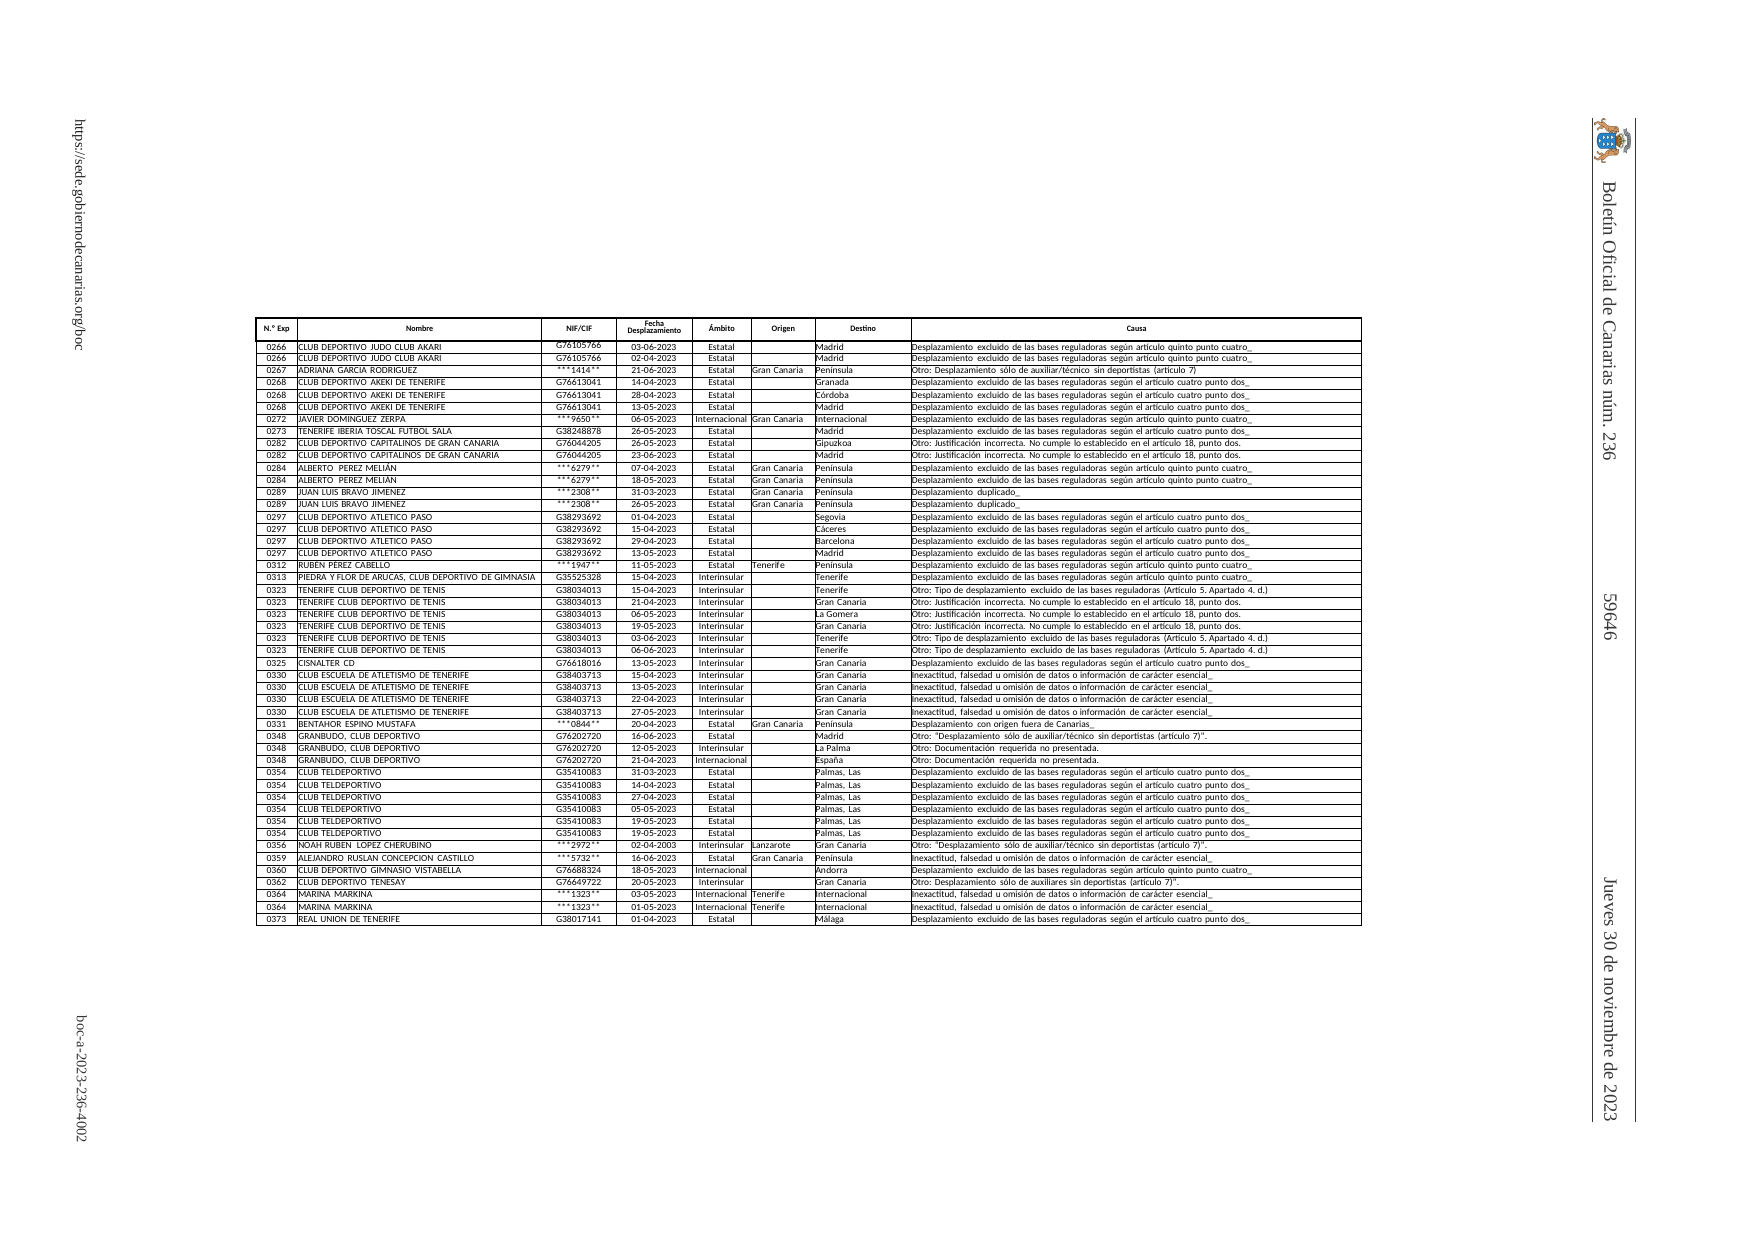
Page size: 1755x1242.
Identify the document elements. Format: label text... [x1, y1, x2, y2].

table_cell 31-03-2023 [617, 488, 692, 499]
table_cell Gran Canaria [816, 695, 911, 706]
table_cell Inexactitud, falsedad u omisión de datos o información de carácter esencial_ [912, 707, 1361, 718]
table_cell ***6279** [542, 476, 616, 487]
table_cell ALBERTO PEREZ MELIÁN [298, 476, 541, 487]
table_cell 26-05-2023 [617, 500, 692, 511]
table_cell Estatal [693, 488, 751, 499]
table_cell G35410083 [542, 793, 616, 803]
table_cell 15-04-2023 [617, 585, 692, 596]
table_cell Estatal [693, 463, 751, 474]
table_cell Gran Canaria [752, 719, 815, 730]
table_cell Estatal [693, 731, 751, 743]
table_cell [752, 914, 815, 925]
table_cell [752, 768, 815, 779]
table_cell 0323 [257, 610, 297, 621]
table_cell Estatal [693, 805, 751, 816]
table_cell Desplazamiento excluido de las bases reguladoras según el artículo cuatro punto dos_ [912, 378, 1361, 389]
table_cell TENERIFE CLUB DEPORTIVO DE TENIS [298, 610, 541, 621]
table_cell 0348 [257, 731, 297, 743]
table_cell [752, 866, 815, 877]
table_cell 0289 [257, 488, 297, 499]
table_cell Desplazamiento excluido de las bases reguladoras según artículo quinto punto cuatro_ [912, 463, 1361, 474]
table_cell [752, 378, 815, 389]
table_cell Gran Canaria [752, 488, 815, 499]
table_cell Desplazamiento con origen fuera de Canarias_ [912, 719, 1361, 730]
table_cell G38248878 [542, 427, 616, 438]
table_cell 0273 [257, 427, 297, 438]
table_cell Interinsular [693, 610, 751, 621]
table_cell Palmas, Las [816, 805, 911, 816]
table_cell 23-06-2023 [617, 451, 692, 462]
table_cell Estatal [693, 403, 751, 413]
table_cell 0323 [257, 622, 297, 633]
table_cell G76202720 [542, 731, 616, 743]
table_cell Internacional [693, 756, 751, 767]
table_cell Otro: Tipo de desplazamiento excluido de las bases reguladoras (Artículo 5. Apartado 4. d.) [912, 634, 1361, 645]
table_cell CLUB DEPORTIVO AKEKI DE TENERIFE [298, 403, 541, 413]
table_cell Inexactitud, falsedad u omisión de datos o información de carácter esencial_ [912, 671, 1361, 682]
table_cell CLUB TELDEPORTIVO [298, 793, 541, 803]
table_cell MARINA MARKINA [298, 890, 541, 901]
table_cell G76613041 [542, 390, 616, 401]
table_cell Internacional [693, 902, 751, 913]
table_cell 0313 [257, 573, 297, 584]
table_cell [752, 744, 815, 755]
table_cell Internacional [816, 890, 911, 901]
table_cell 0330 [257, 695, 297, 706]
table_cell Segovia [816, 512, 911, 523]
table_cell CLUB DEPORTIVO TENESAY [298, 878, 541, 889]
table_cell 21-04-2023 [617, 756, 692, 767]
table_cell 01-04-2023 [617, 512, 692, 523]
table_cell Granada [816, 378, 911, 389]
table_cell Desplazamiento excluido de las bases reguladoras según el artículo cuatro punto dos_ [912, 536, 1361, 548]
table_cell Península [816, 561, 911, 572]
table_cell Inexactitud, falsedad u omisión de datos o información de carácter esencial_ [912, 695, 1361, 706]
table_cell Tenerife [752, 902, 815, 913]
table_cell Interinsular [693, 744, 751, 755]
table_cell 0348 [257, 756, 297, 767]
table_cell [752, 573, 815, 584]
table_cell CLUB TELDEPORTIVO [298, 805, 541, 816]
table_cell Otro: Tipo de desplazamiento excluido de las bases reguladoras (Artículo 5. Apartado 4. d.) [912, 585, 1361, 596]
table_cell ***0844** [542, 719, 616, 730]
table_cell [752, 671, 815, 682]
text 59646 [1600, 593, 1621, 642]
table_cell Estatal [693, 549, 751, 560]
table_cell Desplazamiento excluido de las bases reguladoras según el artículo cuatro punto dos_ [912, 768, 1361, 779]
table_cell 0268 [257, 390, 297, 401]
table_cell TENERIFE CLUB DEPORTIVO DE TENIS [298, 634, 541, 645]
table_cell G38034013 [542, 585, 616, 596]
text Boletín Oficial de Canarias núm. 236 [1599, 181, 1620, 462]
table_cell JUAN LUIS BRAVO JIMENEZ [298, 500, 541, 511]
table_cell Andorra [816, 866, 911, 877]
table_cell TENERIFE CLUB DEPORTIVO DE TENIS [298, 585, 541, 596]
table_cell Madrid [816, 549, 911, 560]
table_cell [752, 524, 815, 535]
table_cell 03-06-2023 [617, 342, 692, 353]
table_cell Península [816, 366, 911, 377]
table_cell Desplazamiento excluido de las bases reguladoras según el artículo cuatro punto dos_ [912, 403, 1361, 413]
table_cell 0354 [257, 793, 297, 803]
table_cell CLUB TELDEPORTIVO [298, 829, 541, 840]
table_cell 0323 [257, 646, 297, 657]
table_cell G76044205 [542, 451, 616, 462]
table_cell 0268 [257, 378, 297, 389]
table_cell [752, 634, 815, 645]
table_cell CLUB DEPORTIVO ATLETICO PASO [298, 524, 541, 535]
table_cell 0297 [257, 549, 297, 560]
table_cell Otro: Justificación incorrecta. No cumple lo establecido en el artículo 18, punto dos. [912, 622, 1361, 633]
table_cell 15-04-2023 [617, 524, 692, 535]
table_cell 07-04-2023 [617, 463, 692, 474]
table_cell 0297 [257, 536, 297, 548]
table_cell Desplazamiento excluido de las bases reguladoras según artículo quinto punto cuatro_ [912, 866, 1361, 877]
table_cell Estatal [693, 427, 751, 438]
table_cell G76618016 [542, 658, 616, 669]
table_cell Península [816, 500, 911, 511]
table_header Nombre [298, 319, 541, 340]
table_cell Gran Canaria [752, 415, 815, 426]
table_cell Internacional [816, 902, 911, 913]
table_cell Península [816, 488, 911, 499]
table_cell [752, 658, 815, 669]
table_cell 14-04-2023 [617, 378, 692, 389]
table_cell 19-05-2023 [617, 829, 692, 840]
table_cell Inexactitud, falsedad u omisión de datos o información de carácter esencial_ [912, 902, 1361, 913]
table_cell Desplazamiento excluido de las bases reguladoras según el artículo cuatro punto dos_ [912, 780, 1361, 791]
table_cell Otro: Tipo de desplazamiento excluido de las bases reguladoras (Artículo 5. Apartado 4. d.) [912, 646, 1361, 657]
table_cell [752, 403, 815, 413]
table_cell Estatal [693, 768, 751, 779]
table_cell Gran Canaria [752, 366, 815, 377]
table_cell 0330 [257, 707, 297, 718]
table_cell G76649722 [542, 878, 616, 889]
table_cell CLUB ESCUELA DE ATLETISMO DE TENERIFE [298, 695, 541, 706]
table_cell Desplazamiento excluido de las bases reguladoras según artículo quinto punto cuatro_ [912, 573, 1361, 584]
table_cell ***2308** [542, 500, 616, 511]
table_cell Interinsular [693, 634, 751, 645]
table_cell 13-05-2023 [617, 658, 692, 669]
table_cell G76105766 [542, 354, 616, 365]
table_cell [752, 756, 815, 767]
table_cell 0297 [257, 512, 297, 523]
table_cell 0268 [257, 403, 297, 413]
table_cell 28-04-2023 [617, 390, 692, 401]
table_cell Otro: Justificación incorrecta. No cumple lo establecido en el artículo 18, punto dos. [912, 439, 1361, 450]
table_cell G38017141 [542, 914, 616, 925]
table_cell [752, 390, 815, 401]
table_cell G38293692 [542, 549, 616, 560]
table_cell Desplazamiento excluido de las bases reguladoras según el artículo cuatro punto dos_ [912, 793, 1361, 803]
table_cell 0362 [257, 878, 297, 889]
table_cell Desplazamiento excluido de las bases reguladoras según el artículo cuatro punto dos_ [912, 658, 1361, 669]
table_cell 26-05-2023 [617, 439, 692, 450]
table_cell 27-04-2023 [617, 793, 692, 803]
table_cell G35410083 [542, 817, 616, 828]
table_cell 03-05-2023 [617, 890, 692, 901]
table_cell 0272 [257, 415, 297, 426]
table_cell Tenerife [816, 573, 911, 584]
table_cell 27-05-2023 [617, 707, 692, 718]
table_cell 18-05-2023 [617, 476, 692, 487]
table_cell Internacional [693, 415, 751, 426]
table_cell Málaga [816, 914, 911, 925]
table_cell 0364 [257, 902, 297, 913]
text Jueves 30 de noviembre de 2023 [1600, 877, 1621, 1124]
table_cell CLUB DEPORTIVO CAPITALINOS DE GRAN CANARIA [298, 451, 541, 462]
table_cell G38293692 [542, 512, 616, 523]
table_cell 0297 [257, 524, 297, 535]
table_cell CLUB TELDEPORTIVO [298, 780, 541, 791]
table_cell G38034013 [542, 598, 616, 608]
table_cell CLUB DEPORTIVO GIMNASIO VISTABELLA [298, 866, 541, 877]
table_cell 02-04-2023 [617, 354, 692, 365]
table_cell Península [816, 719, 911, 730]
table_cell G38293692 [542, 536, 616, 548]
table_cell Madrid [816, 451, 911, 462]
text https://sede.gobiernodecanarias.org/boc [72, 119, 89, 353]
table_cell ***6279** [542, 463, 616, 474]
table_cell Península [816, 463, 911, 474]
table_cell Estatal [693, 561, 751, 572]
table_cell Estatal [693, 451, 751, 462]
table_cell CLUB ESCUELA DE ATLETISMO DE TENERIFE [298, 707, 541, 718]
table_cell ***5732** [542, 853, 616, 864]
table_cell Interinsular [693, 671, 751, 682]
table_cell Gipuzkoa [816, 439, 911, 450]
table_cell 11-05-2023 [617, 561, 692, 572]
table_cell 0331 [257, 719, 297, 730]
table_cell PIEDRA Y FLOR DE ARUCAS, CLUB DEPORTIVO DE GIMNASIA [298, 573, 541, 584]
table_cell Desplazamiento excluido de las bases reguladoras según el artículo cuatro punto dos_ [912, 512, 1361, 523]
table_cell 29-04-2023 [617, 536, 692, 548]
table_cell Tenerife [752, 890, 815, 901]
table_cell 14-04-2023 [617, 780, 692, 791]
table_cell G35410083 [542, 768, 616, 779]
table_header Origen [752, 319, 815, 340]
table_cell Madrid [816, 403, 911, 413]
table_cell Estatal [693, 476, 751, 487]
table_cell La Gomera [816, 610, 911, 621]
table_cell G38034013 [542, 634, 616, 645]
table_cell 06-06-2023 [617, 646, 692, 657]
table_cell BENTAHOR ESPINO MUSTAFA [298, 719, 541, 730]
table_cell 0289 [257, 500, 297, 511]
table_cell CLUB DEPORTIVO AKEKI DE TENERIFE [298, 378, 541, 389]
table_cell Desplazamiento excluido de las bases reguladoras según el artículo cuatro punto dos_ [912, 524, 1361, 535]
table_cell Otro: Desplazamiento sólo de auxiliares sin deportistas (artículo 7)”. [912, 878, 1361, 889]
table_cell RUBÉN PÉREZ CABELLO [298, 561, 541, 572]
table_cell CLUB TELDEPORTIVO [298, 768, 541, 779]
table_cell [752, 549, 815, 560]
table_cell Tenerife [752, 561, 815, 572]
table_cell [752, 683, 815, 694]
table_cell G76613041 [542, 403, 616, 413]
table_cell Madrid [816, 342, 911, 353]
table_cell CLUB DEPORTIVO ATLETICO PASO [298, 536, 541, 548]
table_cell 05-05-2023 [617, 805, 692, 816]
table_cell Desplazamiento excluido de las bases reguladoras según el artículo cuatro punto dos_ [912, 914, 1361, 925]
table_cell TENERIFE CLUB DEPORTIVO DE TENIS [298, 646, 541, 657]
table_cell Desplazamiento excluido de las bases reguladoras según artículo quinto punto cuatro_ [912, 342, 1361, 353]
table_cell Inexactitud, falsedad u omisión de datos o información de carácter esencial_ [912, 890, 1361, 901]
table_cell Otro: “Desplazamiento sólo de auxiliar/técnico sin deportistas (artículo 7)”. [912, 731, 1361, 743]
table_cell G38034013 [542, 622, 616, 633]
table_cell Estatal [693, 719, 751, 730]
table_cell 21-06-2023 [617, 366, 692, 377]
table_cell 22-04-2023 [617, 695, 692, 706]
table_cell 0354 [257, 805, 297, 816]
table_cell CLUB DEPORTIVO ATLETICO PASO [298, 549, 541, 560]
table_cell 0330 [257, 683, 297, 694]
table_cell Otro: “Desplazamiento sólo de auxiliar/técnico sin deportistas (artículo 7)”. [912, 841, 1361, 852]
table_cell Gran Canaria [752, 463, 815, 474]
table_cell ***2972** [542, 841, 616, 852]
table_cell G35410083 [542, 805, 616, 816]
table_cell Otro: Documentación requerida no presentada. [912, 756, 1361, 767]
table_cell JUAN LUIS BRAVO JIMENEZ [298, 488, 541, 499]
table_cell Desplazamiento duplicado_ [912, 488, 1361, 499]
table_header Ámbito [693, 319, 751, 340]
table_cell [752, 451, 815, 462]
table_cell Internacional [816, 415, 911, 426]
table_cell 12-05-2023 [617, 744, 692, 755]
table_cell Palmas, Las [816, 817, 911, 828]
table_cell Estatal [693, 524, 751, 535]
table_cell GRANBUDO, CLUB DEPORTIVO [298, 756, 541, 767]
table_cell 06-05-2023 [617, 610, 692, 621]
table_header Fecha Desplazamiento [617, 319, 692, 340]
table_cell [752, 695, 815, 706]
table_cell 16-06-2023 [617, 853, 692, 864]
table_cell 16-06-2023 [617, 731, 692, 743]
table_cell Cáceres [816, 524, 911, 535]
table_cell 0323 [257, 598, 297, 608]
table_cell G38403713 [542, 707, 616, 718]
table_cell Desplazamiento excluido de las bases reguladoras según el artículo cuatro punto dos_ [912, 829, 1361, 840]
table_cell G38034013 [542, 646, 616, 657]
table_cell GRANBUDO, CLUB DEPORTIVO [298, 744, 541, 755]
table_cell Otro: Documentación requerida no presentada. [912, 744, 1361, 755]
table_cell Estatal [693, 829, 751, 840]
table_cell G38403713 [542, 695, 616, 706]
table_cell 19-05-2023 [617, 817, 692, 828]
table_cell Gran Canaria [816, 878, 911, 889]
table_cell CISNALTER CD [298, 658, 541, 669]
table_cell 18-05-2023 [617, 866, 692, 877]
table_cell G38034013 [542, 610, 616, 621]
table_cell [752, 793, 815, 803]
table_cell ***1323** [542, 902, 616, 913]
table_cell CLUB DEPORTIVO CAPITALINOS DE GRAN CANARIA [298, 439, 541, 450]
table_cell ***1323** [542, 890, 616, 901]
table_cell Interinsular [693, 573, 751, 584]
table_cell 21-04-2023 [617, 598, 692, 608]
table_cell G76105766 [542, 342, 616, 353]
table_cell G35525328 [542, 573, 616, 584]
table_cell Estatal [693, 853, 751, 864]
table_cell 13-05-2023 [617, 549, 692, 560]
table_cell Estatal [693, 390, 751, 401]
table_cell 0325 [257, 658, 297, 669]
table_cell [752, 610, 815, 621]
table_cell 31-03-2023 [617, 768, 692, 779]
table_cell 0266 [257, 354, 297, 365]
table_cell 0359 [257, 853, 297, 864]
table_cell TENERIFE CLUB DEPORTIVO DE TENIS [298, 598, 541, 608]
table_cell 26-05-2023 [617, 427, 692, 438]
table_cell Palmas, Las [816, 780, 911, 791]
table_cell 0282 [257, 451, 297, 462]
table_cell TENERIFE CLUB DEPORTIVO DE TENIS [298, 622, 541, 633]
table_cell 0323 [257, 634, 297, 645]
table_cell Interinsular [693, 841, 751, 852]
table_cell Palmas, Las [816, 829, 911, 840]
table_cell G38403713 [542, 671, 616, 682]
table_cell Estatal [693, 354, 751, 365]
table_cell Palmas, Las [816, 793, 911, 803]
table_cell [752, 598, 815, 608]
table_cell ***1414** [542, 366, 616, 377]
table_cell 0282 [257, 439, 297, 450]
table_cell 0284 [257, 463, 297, 474]
table_cell ***9650** [542, 415, 616, 426]
table_cell 0354 [257, 780, 297, 791]
table_cell NOAH RUBEN LOPEZ CHERUBINO [298, 841, 541, 852]
table_cell 01-04-2023 [617, 914, 692, 925]
table_cell Gran Canaria [816, 671, 911, 682]
table_cell Tenerife [816, 646, 911, 657]
table_cell Gran Canaria [752, 476, 815, 487]
table_cell [752, 646, 815, 657]
table_cell Interinsular [693, 646, 751, 657]
table_cell Estatal [693, 512, 751, 523]
table_cell Estatal [693, 378, 751, 389]
table_cell 0267 [257, 366, 297, 377]
table_cell Desplazamiento excluido de las bases reguladoras según artículo quinto punto cuatro_ [912, 476, 1361, 487]
table_cell Internacional [693, 890, 751, 901]
table_cell Estatal [693, 793, 751, 803]
table_cell 0330 [257, 671, 297, 682]
table_cell [752, 427, 815, 438]
table_cell 0354 [257, 768, 297, 779]
table_cell 13-05-2023 [617, 403, 692, 413]
table_cell G35410083 [542, 829, 616, 840]
table_cell Estatal [693, 914, 751, 925]
table_cell CLUB DEPORTIVO JUDO CLUB AKARI [298, 354, 541, 365]
table_cell Tenerife [816, 634, 911, 645]
table_cell [752, 817, 815, 828]
table_header N.º Exp [257, 319, 297, 340]
table_cell Interinsular [693, 707, 751, 718]
table_cell Gran Canaria [816, 683, 911, 694]
table_cell JAVIER DOMINGUEZ ZERPA [298, 415, 541, 426]
table_cell [752, 878, 815, 889]
table_cell 0360 [257, 866, 297, 877]
table_header Destino [816, 319, 911, 340]
table_cell Internacional [693, 866, 751, 877]
table_cell Madrid [816, 354, 911, 365]
table_cell 06-05-2023 [617, 415, 692, 426]
table_cell Gran Canaria [752, 500, 815, 511]
table_cell GRANBUDO, CLUB DEPORTIVO [298, 731, 541, 743]
table_cell G76202720 [542, 744, 616, 755]
table_cell 0364 [257, 890, 297, 901]
table_cell 19-05-2023 [617, 622, 692, 633]
table_cell Gran Canaria [816, 622, 911, 633]
table_cell Otro: Justificación incorrecta. No cumple lo establecido en el artículo 18, punto dos. [912, 610, 1361, 621]
table_cell Desplazamiento excluido de las bases reguladoras según artículo quinto punto cuatro_ [912, 354, 1361, 365]
table_cell G76044205 [542, 439, 616, 450]
table_cell 20-04-2023 [617, 719, 692, 730]
table_cell TENERIFE IBERIA TOSCAL FUTBOL SALA [298, 427, 541, 438]
table_cell Madrid [816, 427, 911, 438]
table_cell Interinsular [693, 683, 751, 694]
table_cell CLUB TELDEPORTIVO [298, 817, 541, 828]
table_cell Madrid [816, 731, 911, 743]
table_cell Interinsular [693, 622, 751, 633]
table_cell Interinsular [693, 878, 751, 889]
table_cell ***2308** [542, 488, 616, 499]
table_cell [752, 439, 815, 450]
table_cell [752, 585, 815, 596]
table_cell [752, 536, 815, 548]
table_cell Estatal [693, 780, 751, 791]
table_cell 02-04-2003 [617, 841, 692, 852]
table_cell REAL UNION DE TENERIFE [298, 914, 541, 925]
table_cell CLUB DEPORTIVO JUDO CLUB AKARI [298, 342, 541, 353]
table_cell La Palma [816, 744, 911, 755]
table_cell Desplazamiento excluido de las bases reguladoras según artículo quinto punto cuatro_ [912, 415, 1361, 426]
table_cell [752, 805, 815, 816]
table_cell Gran Canaria [816, 707, 911, 718]
table_cell 0312 [257, 561, 297, 572]
table_header NIF/CIF [542, 319, 616, 340]
text boc-a-2023-236-4002 [74, 1016, 91, 1145]
table_cell Gran Canaria [816, 658, 911, 669]
table_cell Otro: Desplazamiento sólo de auxiliar/técnico sin deportistas (artículo 7) [912, 366, 1361, 377]
table_cell Desplazamiento excluido de las bases reguladoras según el artículo cuatro punto dos_ [912, 805, 1361, 816]
table_cell [752, 354, 815, 365]
table_cell Inexactitud, falsedad u omisión de datos o información de carácter esencial_ [912, 683, 1361, 694]
table_cell 0266 [257, 342, 297, 353]
table_cell 20-05-2023 [617, 878, 692, 889]
table_cell Desplazamiento excluido de las bases reguladoras según el artículo cuatro punto dos_ [912, 390, 1361, 401]
table_cell 0354 [257, 817, 297, 828]
table_header Causa [912, 319, 1361, 340]
table_cell MARINA MARKINA [298, 902, 541, 913]
table_cell CLUB ESCUELA DE ATLETISMO DE TENERIFE [298, 671, 541, 682]
table_cell [752, 731, 815, 743]
table_cell España [816, 756, 911, 767]
table_cell Otro: Justificación incorrecta. No cumple lo establecido en el artículo 18, punto dos. [912, 598, 1361, 608]
table_cell G76202720 [542, 756, 616, 767]
table_cell G76688324 [542, 866, 616, 877]
table_cell Desplazamiento excluido de las bases reguladoras según artículo quinto punto cuatro_ [912, 561, 1361, 572]
table_cell [752, 707, 815, 718]
table_cell Estatal [693, 439, 751, 450]
table_cell Estatal [693, 342, 751, 353]
table_cell ***1947** [542, 561, 616, 572]
table_cell [752, 780, 815, 791]
table_cell Tenerife [816, 585, 911, 596]
table_cell Interinsular [693, 695, 751, 706]
table_cell CLUB ESCUELA DE ATLETISMO DE TENERIFE [298, 683, 541, 694]
table_cell 0348 [257, 744, 297, 755]
table_cell G76613041 [542, 378, 616, 389]
table_cell Península [816, 853, 911, 864]
table_cell Interinsular [693, 585, 751, 596]
table_cell CLUB DEPORTIVO ATLETICO PASO [298, 512, 541, 523]
table_cell Desplazamiento duplicado_ [912, 500, 1361, 511]
table_cell Gran Canaria [816, 598, 911, 608]
table_cell ADRIANA GARCIA RODRIGUEZ [298, 366, 541, 377]
table_cell [752, 342, 815, 353]
table_cell [752, 622, 815, 633]
table_cell 01-05-2023 [617, 902, 692, 913]
table_cell 0373 [257, 914, 297, 925]
table_cell 15-04-2023 [617, 671, 692, 682]
table_cell 0354 [257, 829, 297, 840]
table_cell ALBERTO PEREZ MELIÁN [298, 463, 541, 474]
table_cell Interinsular [693, 658, 751, 669]
table_cell Desplazamiento excluido de las bases reguladoras según el artículo cuatro punto dos_ [912, 549, 1361, 560]
table_cell [752, 512, 815, 523]
table_cell 15-04-2023 [617, 573, 692, 584]
table_cell G38403713 [542, 683, 616, 694]
table_cell Península [816, 476, 911, 487]
table_cell Desplazamiento excluido de las bases reguladoras según el artículo cuatro punto dos_ [912, 817, 1361, 828]
table_cell Desplazamiento excluido de las bases reguladoras según el artículo cuatro punto dos_ [912, 427, 1361, 438]
table_cell Inexactitud, falsedad u omisión de datos o información de carácter esencial_ [912, 853, 1361, 864]
table_cell Estatal [693, 500, 751, 511]
table_cell Gran Canaria [752, 853, 815, 864]
table_cell 0356 [257, 841, 297, 852]
table_cell Estatal [693, 366, 751, 377]
table_cell Estatal [693, 817, 751, 828]
table_cell Interinsular [693, 598, 751, 608]
table_cell 0284 [257, 476, 297, 487]
table_cell Gran Canaria [816, 841, 911, 852]
table_cell Barcelona [816, 536, 911, 548]
table_cell [752, 829, 815, 840]
table_cell Córdoba [816, 390, 911, 401]
table_cell ALEJANDRO RUSLAN CONCEPCION CASTILLO [298, 853, 541, 864]
table_cell Palmas, Las [816, 768, 911, 779]
table_cell 03-06-2023 [617, 634, 692, 645]
table_cell Lanzarote [752, 841, 815, 852]
table_cell CLUB DEPORTIVO AKEKI DE TENERIFE [298, 390, 541, 401]
table_cell Otro: Justificación incorrecta. No cumple lo establecido en el artículo 18, punto dos. [912, 451, 1361, 462]
table_cell 0323 [257, 585, 297, 596]
table_cell Estatal [693, 536, 751, 548]
table_cell G38293692 [542, 524, 616, 535]
table_cell G35410083 [542, 780, 616, 791]
table_cell 13-05-2023 [617, 683, 692, 694]
